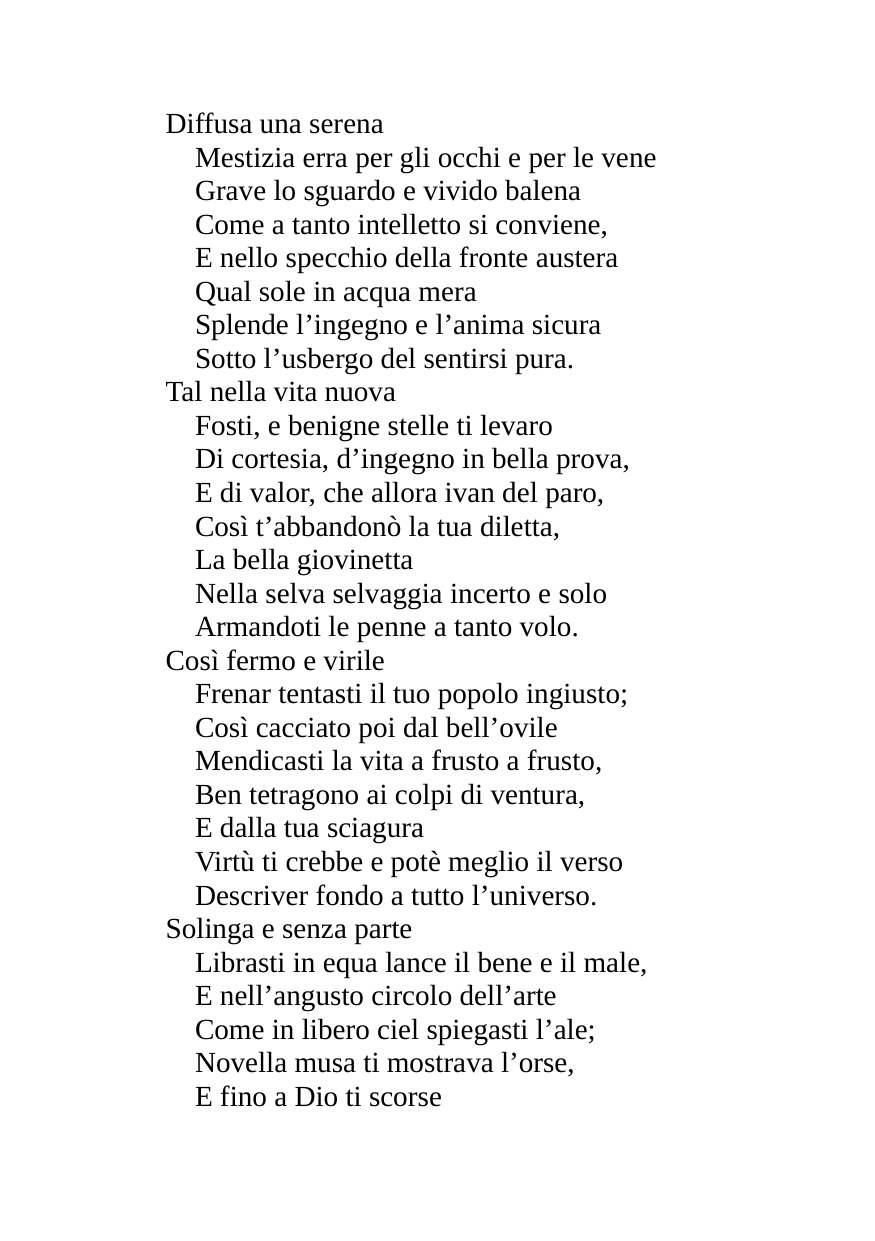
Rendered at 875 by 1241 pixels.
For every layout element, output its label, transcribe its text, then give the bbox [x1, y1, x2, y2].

text Così fermo e virile Frenar tentasti il tuo popolo ingiusto; Così cacciato poi dal bell’ovile Mendicasti la vita a frusto a frusto, Ben tetragono ai colpi di ventura, E dalla tua sciagura Virtù ti crebbe e potè meglio il verso Descriver fondo a tutto l’universo. [165, 643, 768, 911]
text Solinga e senza parte Librasti in equa lance il bene e il male, E nell’angusto circolo dell’arte Come in libero ciel spiegasti l’ale; Novella musa ti mostrava l’orse, E fino a Dio ti scorse [165, 911, 768, 1112]
text Diffusa una serena Mestizia erra per gli occhi e per le vene Grave lo sguardo e vivido balena Come a tanto intelletto si conviene, E nello specchio della fronte austera Qual sole in acqua mera Splende l’ingegno e l’anima sicura Sotto l’usbergo del sentirsi pura. [165, 106, 768, 374]
text Tal nella vita nuova Fosti, e benigne stelle ti levaro Di cortesia, d’ingegno in bella prova, E di valor, che allora ivan del paro, Così t’abbandonò la tua diletta, La bella giovinetta Nella selva selvaggia incerto e solo Armandoti le penne a tanto volo. [165, 374, 768, 643]
